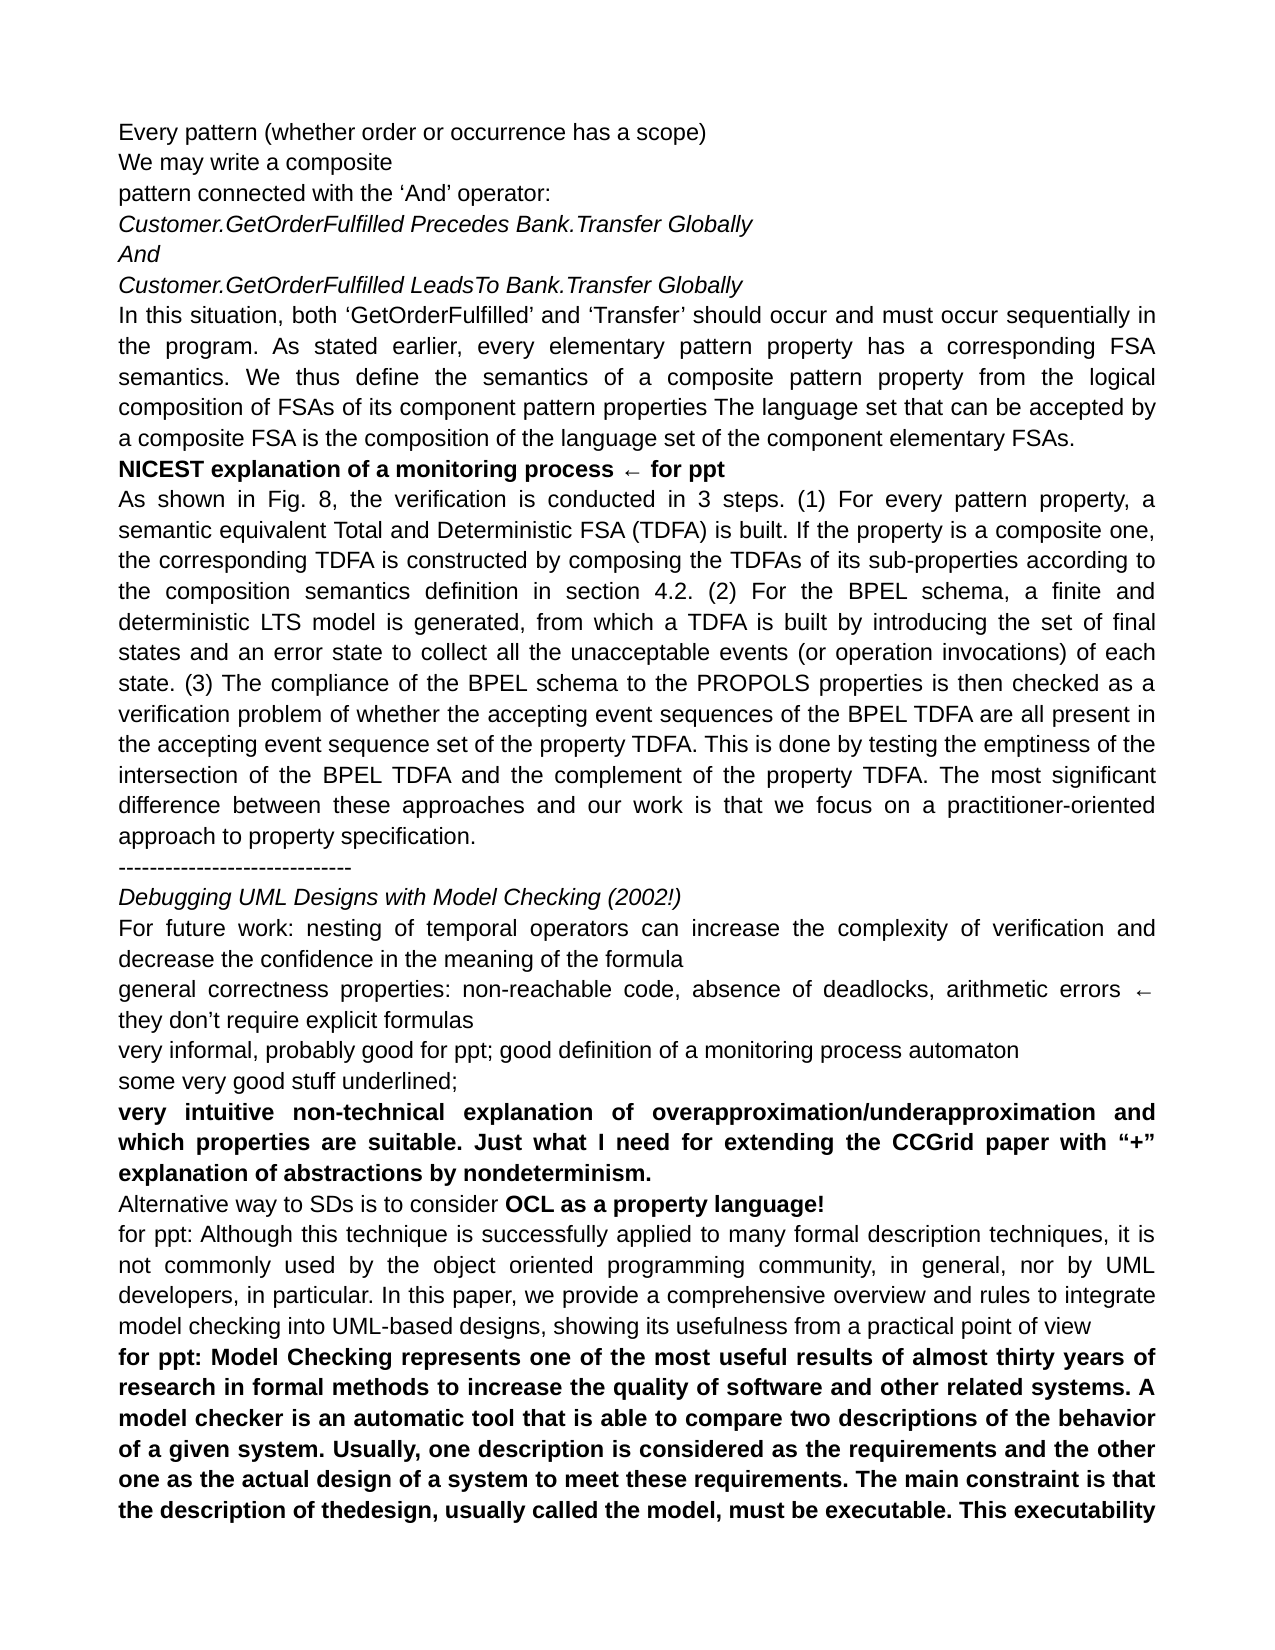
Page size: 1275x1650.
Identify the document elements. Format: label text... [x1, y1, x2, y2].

text Alternative way to SDs is to consider OCL as a property language! [118, 1190, 1157, 1217]
text Every pattern (whether order or occurrence has a scope) [118, 118, 1157, 145]
text In this situation, both ‘GetOrderFulfilled’ and ‘Transfer’ should occur and must occur sequentially in the program. As stated earlier, every elementary pattern property has a corresponding FSA semantics. We thus define the semantics of a composite pattern property from the logical composition of FSAs of its component pattern properties The language set that can be accepted by a composite FSA is the composition of the language set of the component elementary FSAs. [118, 302, 1157, 451]
text And [118, 241, 1157, 267]
text very intuitive non-technical explanation of overapproximation/underapproximation and which properties are suitable. Just what I need for extending the CCGrid paper with “+” explanation of abstractions by nondeterminism. [118, 1098, 1157, 1186]
text Customer.GetOrderFulfilled LeadsTo Bank.Transfer Globally [118, 271, 1157, 298]
text pattern connected with the ‘And’ operator: [118, 179, 1157, 206]
text general correctness properties: non-reachable code, absence of deadlocks, arithmetic errors ← they don’t require explicit formulas [118, 976, 1157, 1033]
text for ppt: Although this technique is successfully applied to many formal description techniques, it is not commonly used by the object oriented programming community, in general, nor by UML developers, in particular. In this paper, we provide a comprehensive overview and rules to integrate model checking into UML-based designs, showing its usefulness from a practical point of view [118, 1221, 1157, 1339]
text ------------------------------ [118, 853, 1157, 880]
text for ppt: Model Checking represents one of the most useful results of almost thirty years of research in formal methods to increase the quality of software and other related systems. A model checker is an automatic tool that is able to compare two descriptions of the behavior of a given system. Usually, one description is considered as the requirements and the other one as the actual design of a system to meet these requirements. The main constraint is that the description of thedesign, usually called the model, must be executable. This executability [118, 1343, 1157, 1523]
text Customer.GetOrderFulfilled Precedes Bank.Transfer Globally [118, 210, 1157, 237]
text very informal, probably good for ppt; good definition of a monitoring process automaton [118, 1037, 1157, 1064]
text We may write a composite [118, 149, 1157, 176]
text As shown in Fig. 8, the verification is conducted in 3 steps. (1) For every pattern property, a semantic equivalent Total and Deterministic FSA (TDFA) is built. If the property is a composite one, the corresponding TDFA is constructed by composing the TDFAs of its sub-properties according to the composition semantics definition in section 4.2. (2) For the BPEL schema, a finite and deterministic LTS model is generated, from which a TDFA is built by introducing the set of final states and an error state to collect all the unacceptable events (or operation invocations) of each state. (3) The compliance of the BPEL schema to the PROPOLS properties is then checked as a verification problem of whether the accepting event sequences of the BPEL TDFA are all present in the accepting event sequence set of the property TDFA. This is done by testing the emptiness of the intersection of the BPEL TDFA and the complement of the property TDFA. The most significant difference between these approaches and our work is that we focus on a practitioner-oriented approach to property specification. [118, 486, 1157, 849]
text For future work: nesting of temporal operators can increase the complexity of verification and decrease the confidence in the meaning of the formula [118, 914, 1157, 972]
text Debugging UML Designs with Model Checking (2002!) [118, 884, 1157, 911]
text some very good stuff underlined; [118, 1067, 1157, 1094]
text NICEST explanation of a monitoring process ← for ppt [118, 455, 1157, 482]
